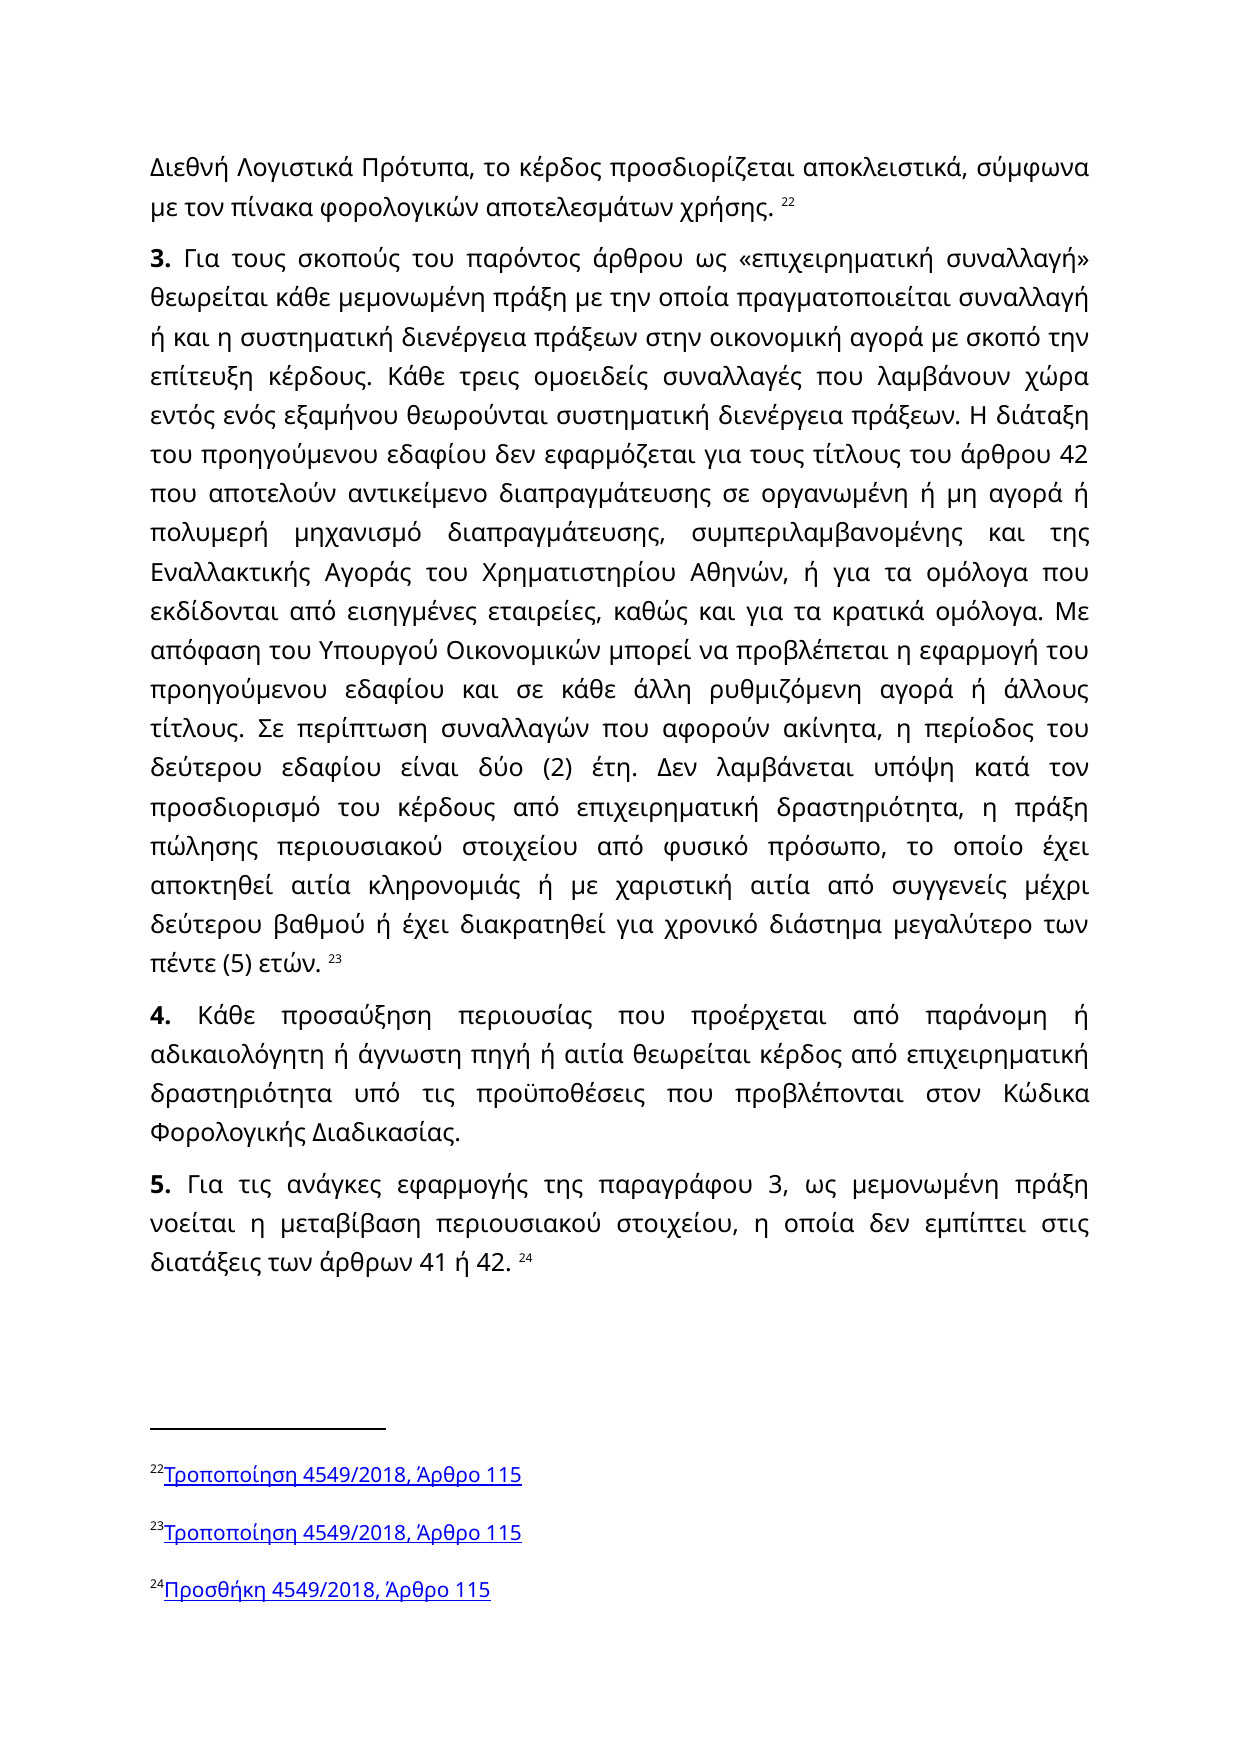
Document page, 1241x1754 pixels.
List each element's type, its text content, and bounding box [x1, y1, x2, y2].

text 3. Για τους σκοπούς του παρόντος άρθρου ως «επιχειρηματική συναλλαγή» θεωρείται κάθε μεμονωμένη πράξη με την οποία πραγματοποιείται συναλλαγή ή και η συστηματική διενέργεια πράξεων στην οικονομική αγορά με σκοπό την επίτευξη κέρδους. Κάθε τρεις ομοειδείς συναλλαγές που λαμβάνουν χώρα εντός ενός εξαμήνου θεωρούνται συστηματική διενέργεια πράξεων. Η διάταξη του προηγούμενου εδαφίου δεν εφαρμόζεται για τους τίτλους του άρθρου 42 που αποτελούν αντικείμενο διαπραγμάτευσης σε οργανωμένη ή μη αγορά ή πολυμερή μηχανισμό διαπραγμάτευσης, συμπεριλαμβανομένης και της Εναλλακτικής Αγοράς του Χρηματιστηρίου Αθηνών, ή για τα ομόλογα που εκδίδονται από εισηγμένες εταιρείες, καθώς και για τα κρατικά ομόλογα. Με απόφαση του Υπουργού Οικονομικών μπορεί να προβλέπεται η εφαρμογή του προηγούμενου εδαφίου και σε κάθε άλλη ρυθμιζόμενη αγορά ή άλλους τίτλους. Σε περίπτωση συναλλαγών που αφορούν ακίνητα, η περίοδος του δεύτερου εδαφίου είναι δύο (2) έτη. Δεν λαμβάνεται υπόψη κατά τον προσδιορισμό του κέρδους από επιχειρηματική δραστηριότητα, η πράξη πώλησης περιουσιακού στοιχείου από φυσικό πρόσωπο, το οποίο έχει αποκτηθεί αιτία κληρονομιάς ή με χαριστική αιτία από συγγενείς μέχρι δεύτερου βαθμού ή έχει διακρατηθεί για χρονικό διάστημα μεγαλύτερο των πέντε (5) ετών. [150, 241, 1090, 980]
text Διεθνή Λογιστικά Πρότυπα, το κέρδος προσδιορίζεται αποκλειστικά, σύμφωνα με τον πίνακα φορολογικών αποτελεσμάτων χρήσης. [150, 150, 1090, 223]
text Τροποποίηση 4549/2018, Άρθρο 115 [150, 1460, 1090, 1489]
text 5. Για τις ανάγκες εφαρμογής της παραγράφου 3, ως μεμονωμένη πράξη νοείται η μεταβίβαση περιουσιακού στοιχείου, η οποία δεν εμπίπτει στις διατάξεις των άρθρων 41 ή 42. [150, 1167, 1090, 1279]
text Προσθήκη 4549/2018, Άρθρο 115 [150, 1576, 1090, 1604]
text 4. Κάθε προσαύξηση περιουσίας που προέρχεται από παράνομη ή αδικαιολόγητη ή άγνωστη πηγή ή αιτία θεωρείται κέρδος από επιχειρηματική δραστηριότητα υπό τις προϋποθέσεις που προβλέπονται στον Κώδικα Φορολογικής Διαδικασίας. [150, 997, 1090, 1149]
text Τροποποίηση 4549/2018, Άρθρο 115 [150, 1518, 1090, 1546]
